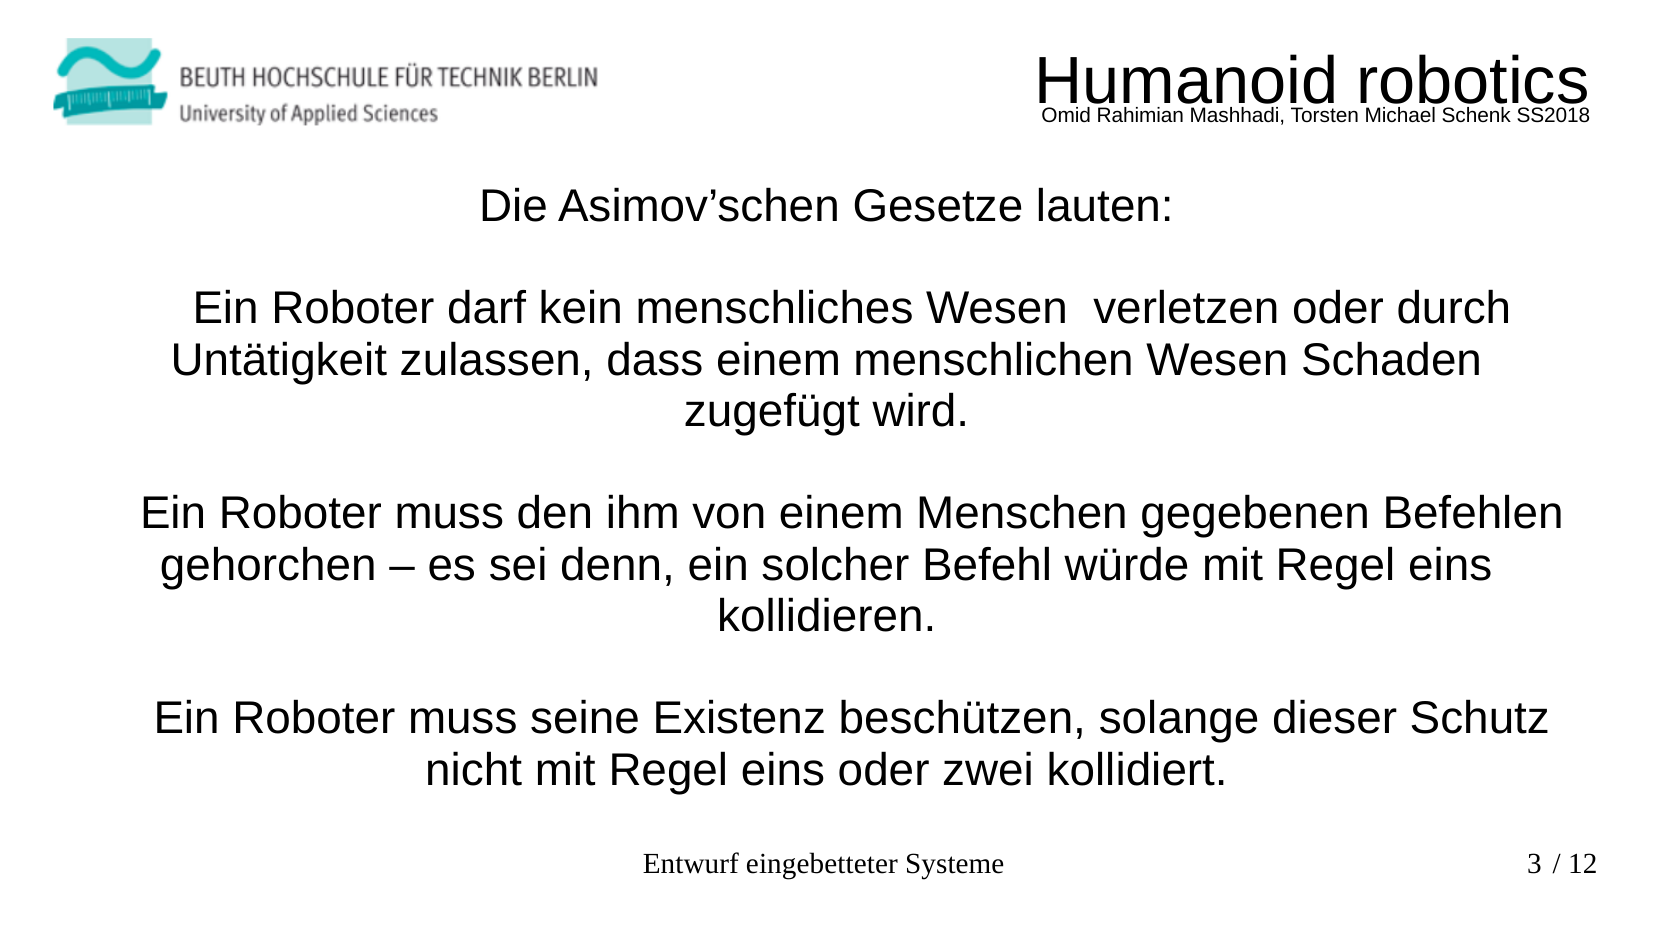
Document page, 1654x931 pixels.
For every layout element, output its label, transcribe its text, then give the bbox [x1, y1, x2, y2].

picture [15, 29, 661, 145]
title [487, 193, 505, 201]
subtitle Die Asimov’schen Gesetze lauten: Ein Roboter darf kein menschliches Wesen verletzen oder durch Untätigkeit zulassen, dass einem menschlichen Wesen Schaden zugefügt wird. Ein Roboter muss den ihm von einem Menschen gegebenen Befehlen gehorchen – es sei denn, ein solcher Befehl würde mit Regel eins kollidieren. Ein Roboter muss seine Existenz beschützen, solange dieser Schutz nicht mit Regel eins oder zwei kollidiert. [82, 217, 1571, 758]
text_box / 12 [1530, 840, 1621, 882]
title [571, 193, 576, 201]
text_box Omid Rahimian Mashhadi, Torsten Michael Schenk SS2018 [1026, 96, 1611, 151]
text_box Humanoid robotics [1020, 35, 1642, 113]
title [82, 28, 1571, 201]
